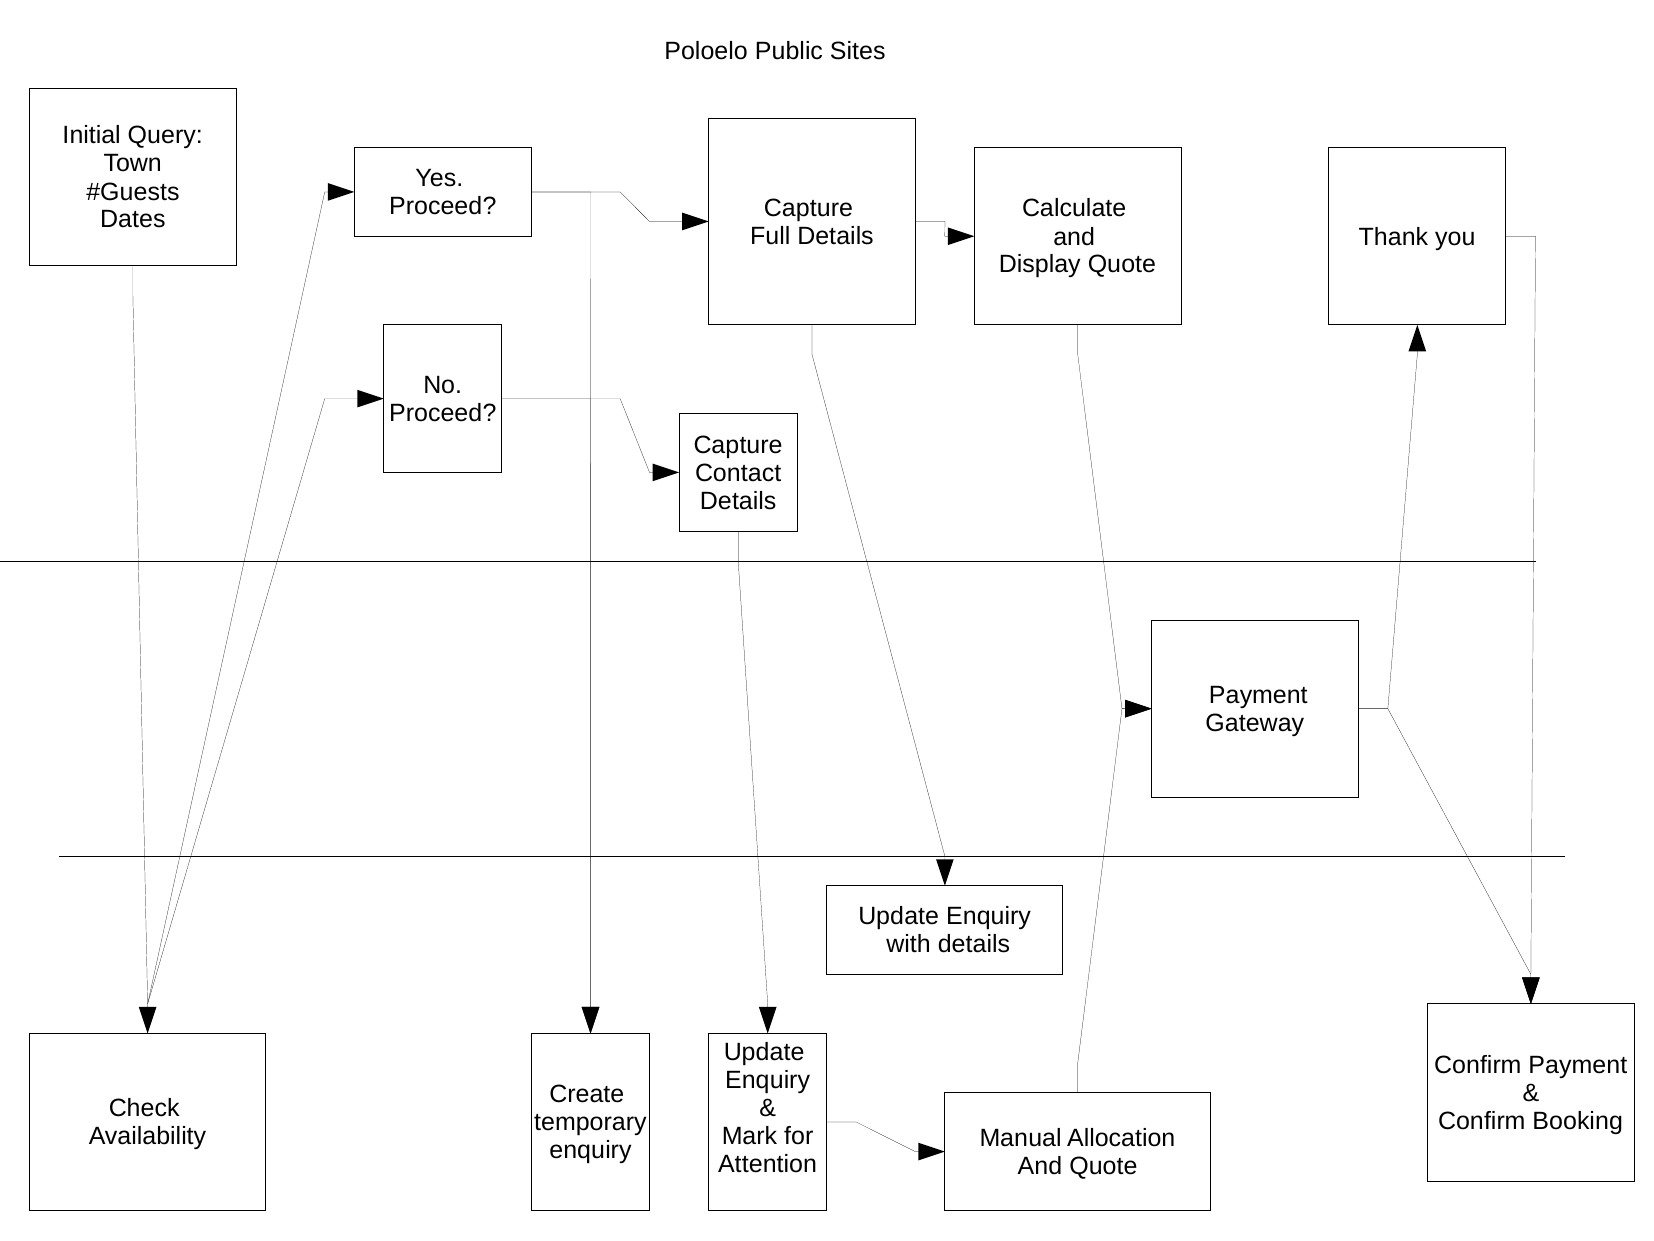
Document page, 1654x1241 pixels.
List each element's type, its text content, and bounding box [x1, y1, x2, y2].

text_box Capture Full Details [708, 118, 916, 325]
text_box Manual Allocation And Quote [944, 1092, 1211, 1211]
text_box Update Enquiry & Mark for Attention [708, 1033, 827, 1211]
text_box Update Enquiry with details [826, 885, 1063, 975]
text_box Check Availability [29, 1033, 266, 1211]
text_box Calculate and Display Quote [974, 147, 1182, 325]
text_box Yes. Proceed? [354, 147, 532, 237]
text_box No. Proceed? [383, 324, 502, 473]
text_box Confirm Payment & Confirm Booking [1427, 1003, 1635, 1182]
text_box Poloelo Public Sites [649, 29, 902, 73]
text_box Capture Contact Details [679, 413, 798, 532]
text_box Payment Gateway [1151, 620, 1359, 798]
text_box Initial Query: Town #Guests Dates [29, 88, 237, 266]
text_box Create temporary enquiry [531, 1033, 650, 1211]
text_box Thank you [1328, 147, 1506, 325]
